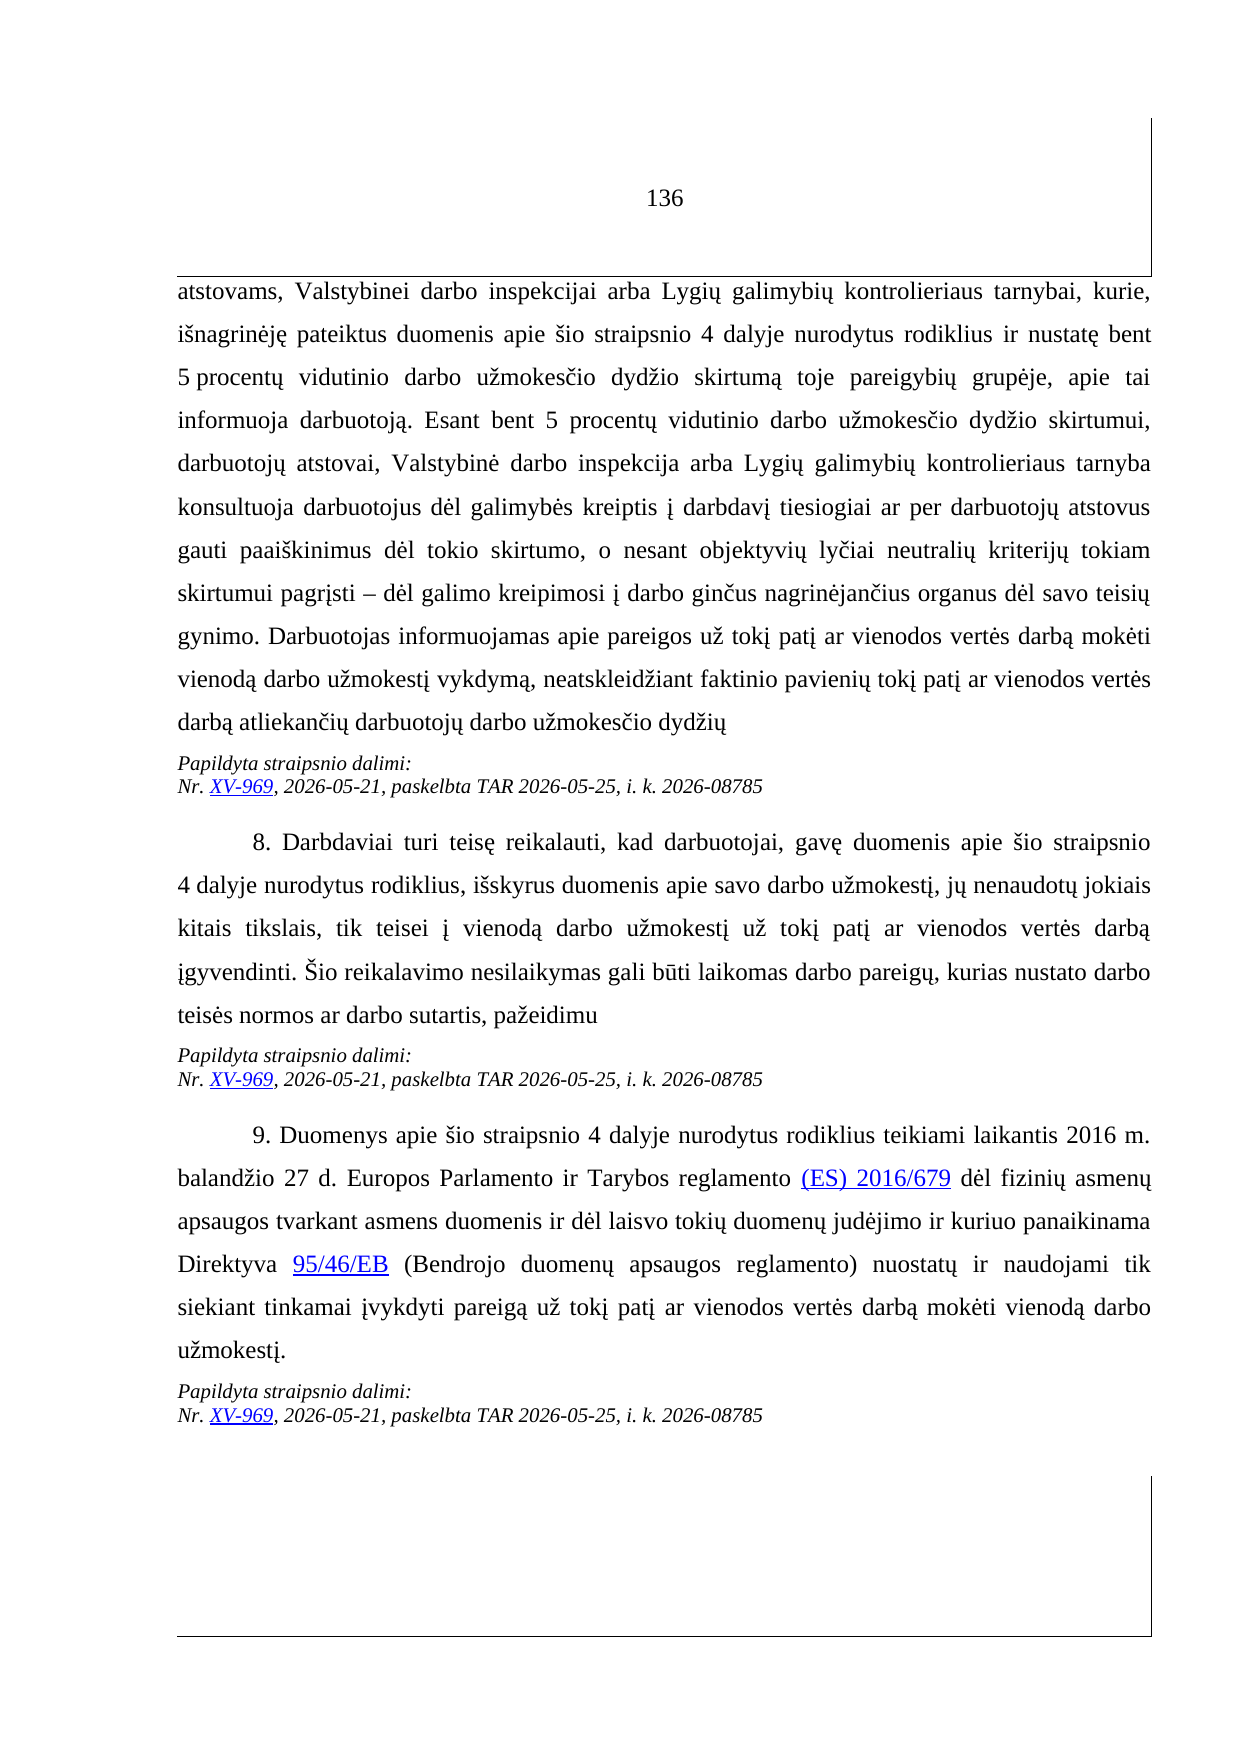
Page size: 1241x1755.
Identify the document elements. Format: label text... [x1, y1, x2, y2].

text Nr. XV-969, 2026-05-21, paskelbta TAR 2026-05-25, i. k. 2026-08785 [177, 1403, 1152, 1427]
text Papildyta straipsnio dalimi: [177, 1043, 1152, 1067]
text Papildyta straipsnio dalimi: [177, 750, 1152, 774]
text 9. Duomenys apie šio straipsnio 4 dalyje nurodytus rodiklius teikiami laikantis 2016 m. balandžio 27 d. Europos Parlamento ir Tarybos reglamento (ES) 2016/679 dėl fizinių asmenų apsaugos tvarkant asmens duomenis ir dėl laisvo tokių duomenų judėjimo ir kuriuo panaikinama Direktyva 95/46/EB (Bendrojo duomenų apsaugos reglamento) nuostatų ir naudojami tik siekiant tinkamai įvykdyti pareigą už tokį patį ar vienodos vertės darbą mokėti vienodą darbo užmokestį. [177, 1120, 1152, 1364]
text 8. Darbdaviai turi teisę reikalauti, kad darbuotojai, gavę duomenis apie šio straipsnio 4 dalyje nurodytus rodiklius, išskyrus duomenis apie savo darbo užmokestį, jų nenaudotų jokiais kitais tikslais, tik teisei į vienodą darbo užmokestį už tokį patį ar vienodos vertės darbą įgyvendinti. Šio reikalavimo nesilaikymas gali būti laikomas darbo pareigų, kurias nustato darbo teisės normos ar darbo sutartis, pažeidimu [177, 827, 1152, 1028]
text Papildyta straipsnio dalimi: [177, 1378, 1152, 1403]
text Nr. XV-969, 2026-05-21, paskelbta TAR 2026-05-25, i. k. 2026-08785 [177, 1067, 1152, 1091]
text atstovams, Valstybinei darbo inspekcijai arba Lygių galimybių kontrolieriaus tarnybai, kurie, išnagrinėję pateiktus duomenis apie šio straipsnio 4 dalyje nurodytus rodiklius ir nustatę bent 5 procentų vidutinio darbo užmokesčio dydžio skirtumą toje pareigybių grupėje, apie tai informuoja darbuotoją. Esant bent 5 procentų vidutinio darbo užmokesčio dydžio skirtumui, darbuotojų atstovai, Valstybinė darbo inspekcija arba Lygių galimybių kontrolieriaus tarnyba konsultuoja darbuotojus dėl galimybės kreiptis į darbdavį tiesiogiai ar per darbuotojų atstovus gauti paaiškinimus dėl tokio skirtumo, o nesant objektyvių lyčiai neutralių kriterijų tokiam skirtumui pagrįsti – dėl galimo kreipimosi į darbo ginčus nagrinėjančius organus dėl savo teisių gynimo. Darbuotojas informuojamas apie pareigos už tokį patį ar vienodos vertės darbą mokėti vienodą darbo užmokestį vykdymą, neatskleidžiant faktinio pavienių tokį patį ar vienodos vertės darbą atliekančių darbuotojų darbo užmokesčio dydžių [177, 276, 1152, 736]
text Nr. XV-969, 2026-05-21, paskelbta TAR 2026-05-25, i. k. 2026-08785 [177, 774, 1152, 798]
